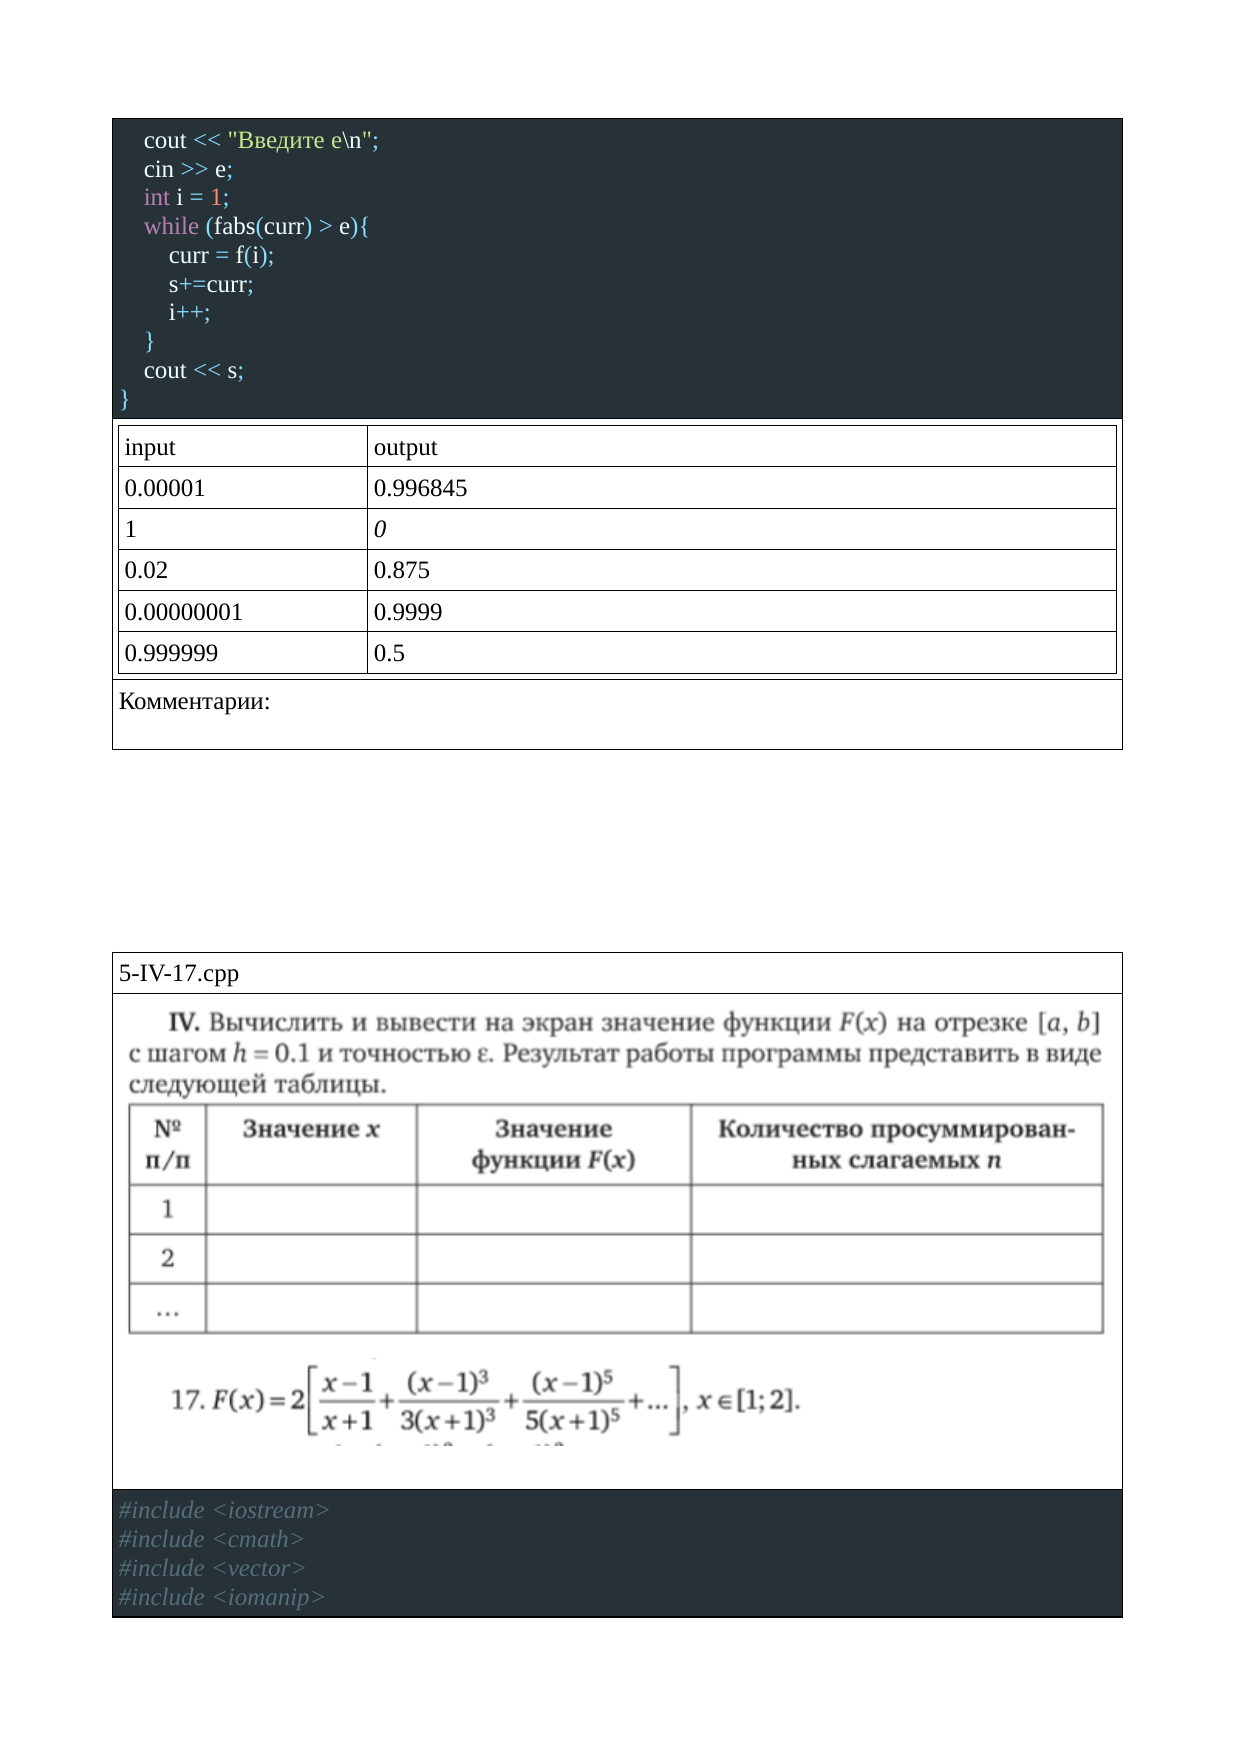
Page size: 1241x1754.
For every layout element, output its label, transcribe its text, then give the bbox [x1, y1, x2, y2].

table_cell [113, 994, 1122, 1489]
table_cell 0.00000001 [119, 591, 367, 631]
table_cell Комментарии: [113, 680, 1122, 749]
table_cell cout << "Введите e\n"; cin >> e; int i = 1; while (fabs(curr) > e){ curr = f(i); s+=curr; i++; } cout << s; } [113, 119, 1122, 418]
table_cell 0.02 [119, 550, 367, 590]
table_cell [113, 419, 1122, 679]
picture [119, 1358, 821, 1446]
table_cell 0 [368, 509, 1116, 549]
table_header 5-IV-17.cpp [113, 953, 1122, 993]
table_header output [368, 426, 1116, 466]
picture [118, 999, 1117, 1347]
table_cell #include <iostream> #include <cmath> #include <vector> #include <iomanip> [113, 1490, 1122, 1616]
table_cell 0.5 [368, 632, 1116, 672]
table_cell 0.999999 [119, 632, 367, 672]
table_cell 0.9999 [368, 591, 1116, 631]
table_cell 0.875 [368, 550, 1116, 590]
table_cell 0.996845 [368, 467, 1116, 507]
table_header input [119, 426, 367, 466]
table_cell 0.00001 [119, 467, 367, 507]
table_cell 1 [119, 509, 367, 549]
